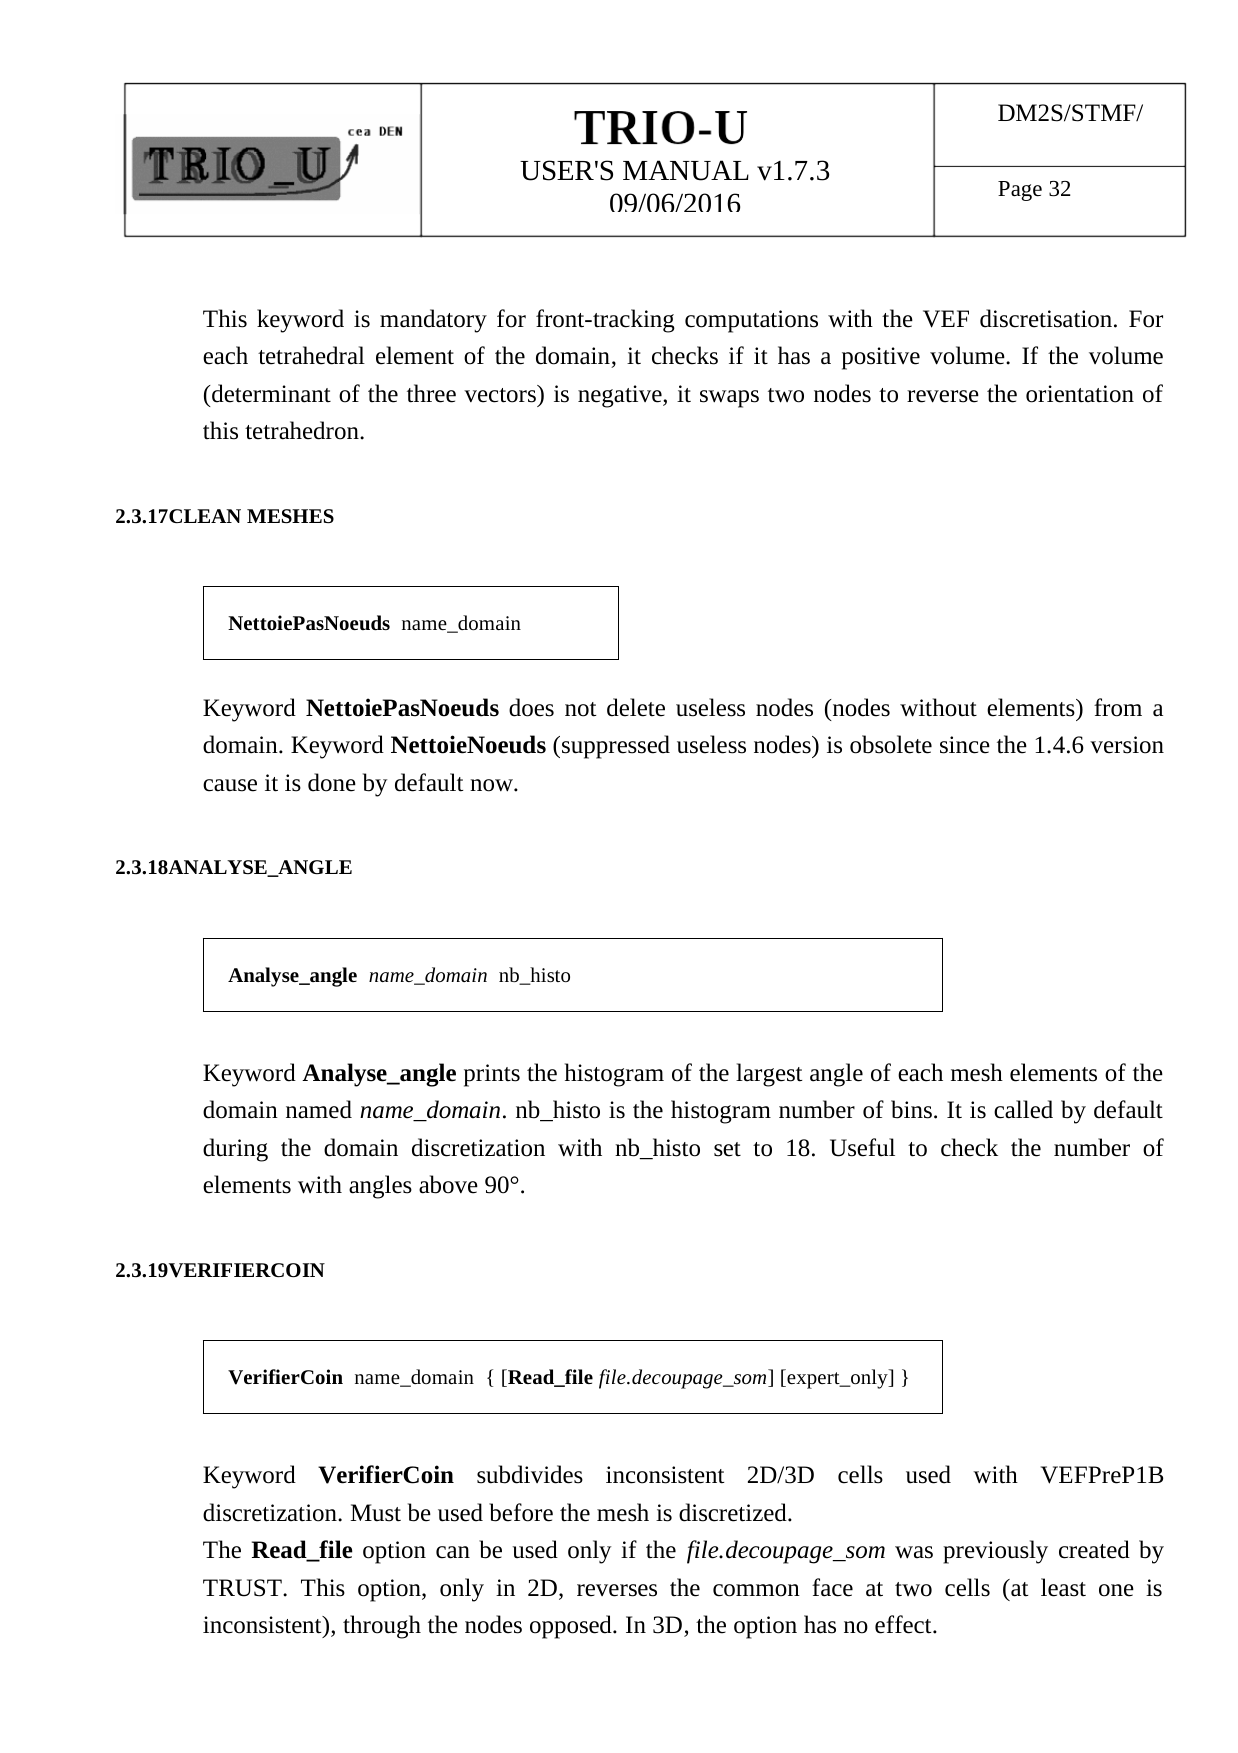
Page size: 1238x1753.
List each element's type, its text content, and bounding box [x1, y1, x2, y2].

text The Read_file option can be used only if the file.decoupage_som was previously created by TRUST. This option, only in 2D, reverses the common face at two cells (at least one is inconsistent), through the nodes opposed. In 3D, the option has no effect. [203, 1527, 1165, 1639]
subtitle ANALYSE_ANGLE [115, 855, 1164, 879]
text Keyword NettoiePasNoeuds does not delete useless nodes (nodes without elements) from a domain. Keyword NettoieNoeuds (suppressed useless nodes) is obsolete since the 1.4.6 version cause it is done by default now. [203, 684, 1165, 797]
table_header VerifierCoin name_domain { [Read_file file.decoupage_som] [expert_only] } [204, 1341, 942, 1413]
text Keyword Analyse_angle prints the histogram of the largest angle of each mesh elements of the domain named name_domain. nb_histo is the histogram number of bins. It is called by default during the domain discretization with nb_histo set to 18. Useful to check the number of elements with angles above 90°. [203, 1049, 1165, 1199]
text This keyword is mandatory for front-tracking computations with the VEF discretisation. For each tetrahedral element of the domain, it checks if it has a positive volume. If the volume (determinant of the three vectors) is negative, it swaps two nodes to reverse the orientation of this tetrahedron. [203, 295, 1165, 445]
table_header NettoiePasNoeuds name_domain [204, 587, 618, 659]
subtitle VERIFIERCOIN [115, 1258, 1164, 1282]
table_header Analyse_angle name_domain nb_histo [204, 939, 942, 1011]
subtitle CLEAN MESHES [115, 504, 1164, 528]
text Keyword VerifierCoin subdivides inconsistent 2D/3D cells used with VEFPreP1B discretization. Must be used before the mesh is discretized. [203, 1452, 1165, 1527]
